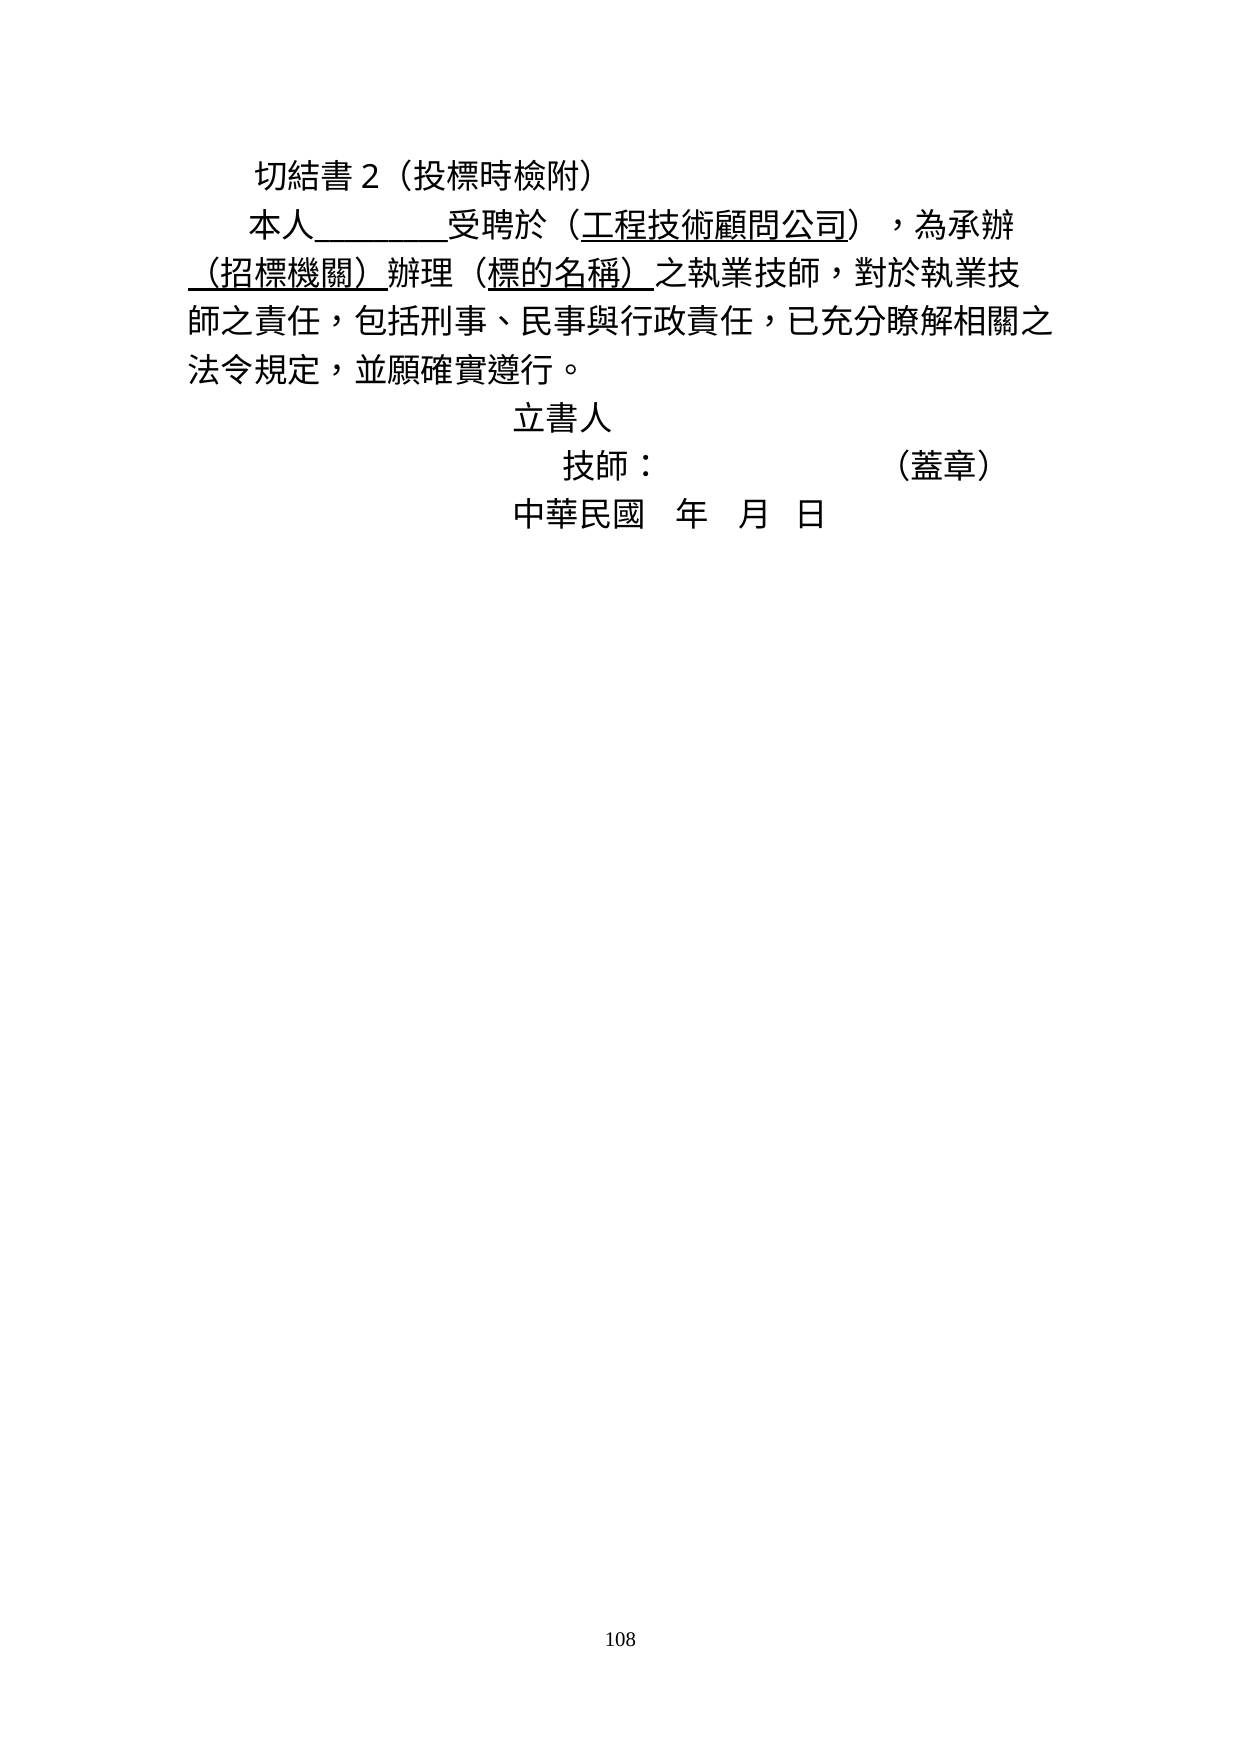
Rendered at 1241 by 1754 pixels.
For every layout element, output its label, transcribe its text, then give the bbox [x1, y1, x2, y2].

text 切結書2（投標時檢附） [187, 150, 1053, 198]
text 本人_________受聘於（工程技術顧問公司），為承辦（招標機關）辦理（標的名稱）之執業技師，對於執業技師之責任，包括刑事、民事與行政責任，已充分瞭解相關之法令規定，並願確實遵行。 [187, 198, 1053, 392]
text 立書人 [512, 392, 1053, 440]
text 技師： （蓋章） [562, 440, 1053, 488]
text 中華民國 年 月 日 [512, 488, 1053, 536]
